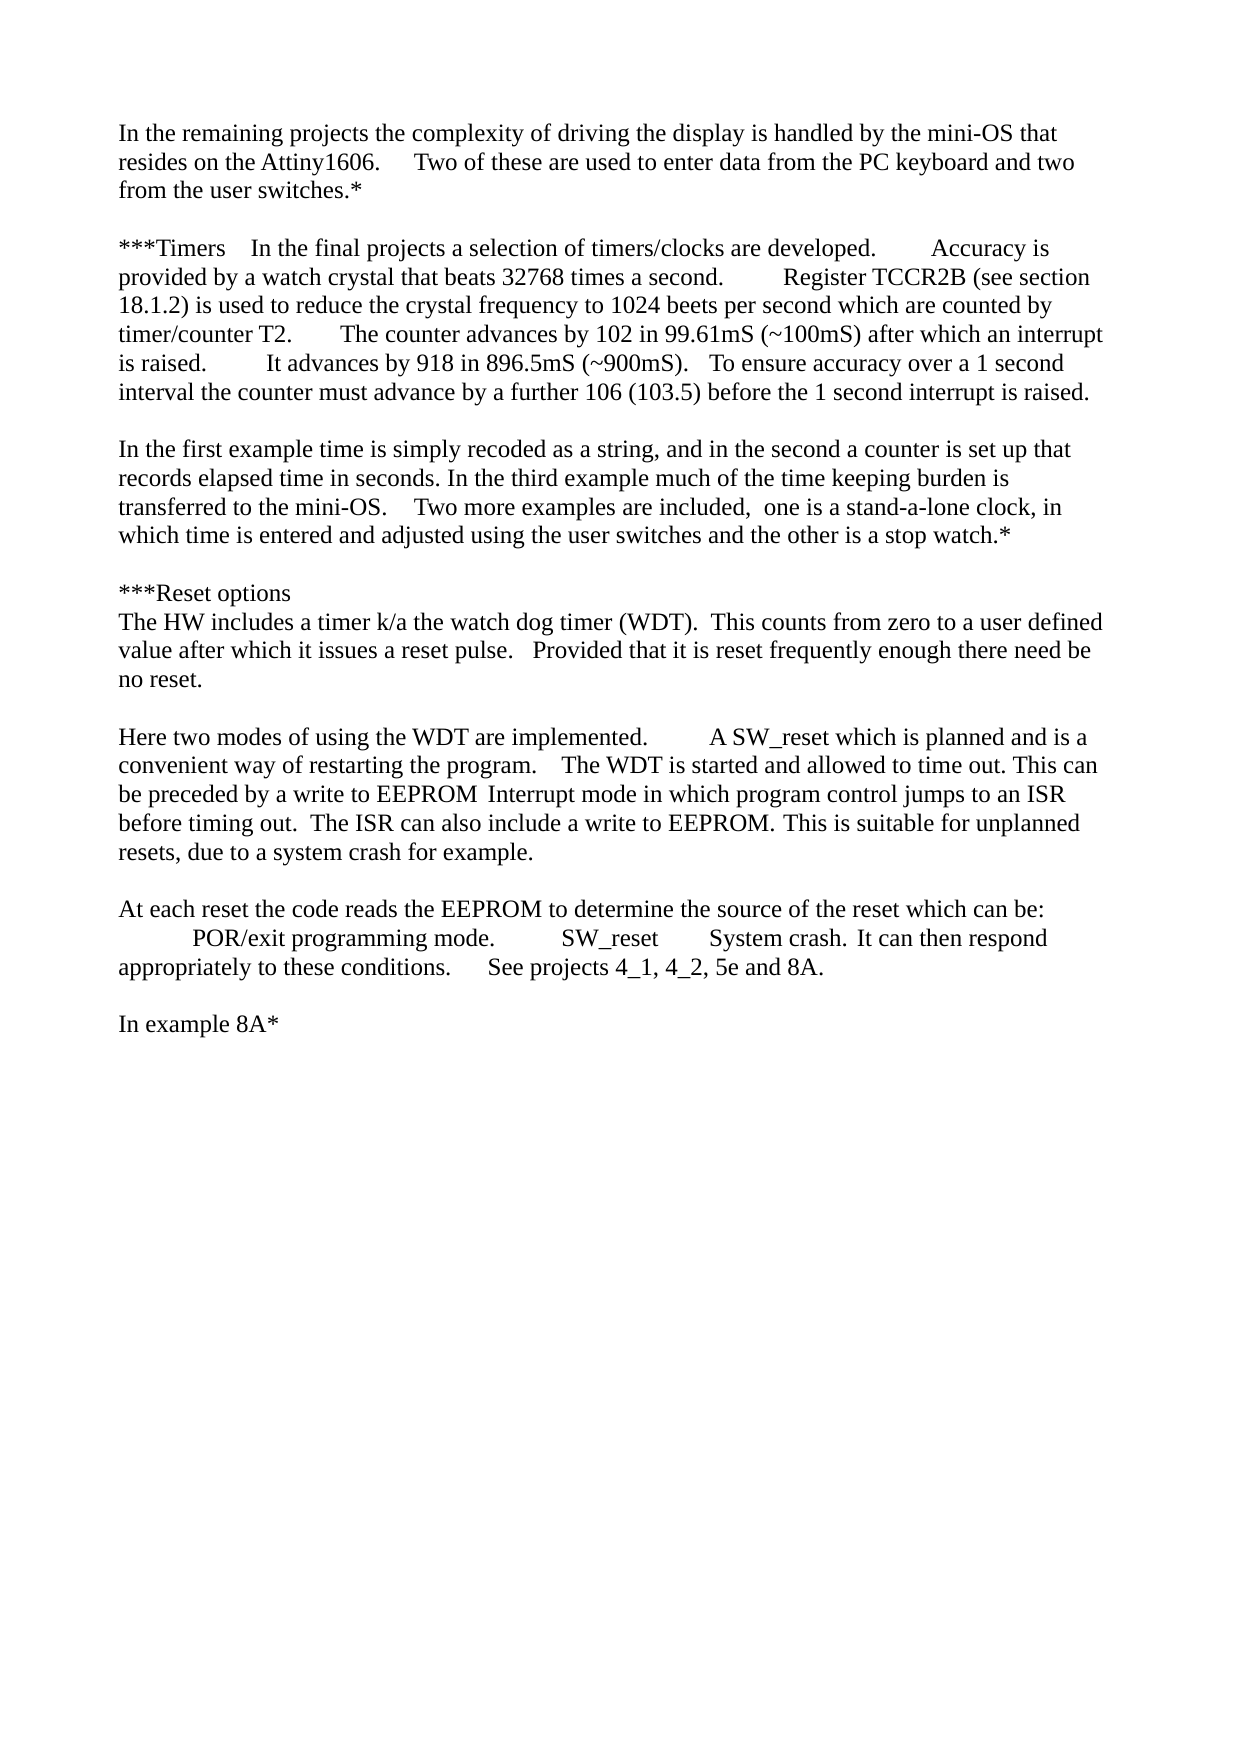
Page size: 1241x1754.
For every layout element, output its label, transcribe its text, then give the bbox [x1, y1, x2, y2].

text In the first example time is simply recoded as a string, and in the second a counter is set up that records elapsed time in seconds. In the third example much of the time keeping burden is transferred to the mini-OS. Two more examples are included, one is a stand-a-lone clock, in which time is entered and adjusted using the user switches and the other is a stop watch.* [118, 434, 1122, 549]
text In the remaining projects the complexity of driving the display is handled by the mini-OS that resides on the Attiny1606. Two of these are used to enter data from the PC keyboard and two from the user switches.* [118, 118, 1122, 204]
text The HW includes a timer k/a the watch dog timer (WDT). This counts from zero to a user defined value after which it issues a reset pulse. Provided that it is reset frequently enough there need be no reset. [118, 607, 1122, 693]
text ***Reset options [118, 578, 1122, 607]
text At each reset the code reads the EEPROM to determine the source of the reset which can be: POR/exit programming mode. SW_reset System crash. It can then respond appropriately to these conditions. See projects 4_1, 4_2, 5e and 8A. [118, 894, 1122, 981]
text Here two modes of using the WDT are implemented. A SW_reset which is planned and is a convenient way of restarting the program. The WDT is started and allowed to time out. This can be preceded by a write to EEPROM Interrupt mode in which program control jumps to an ISR before timing out. The ISR can also include a write to EEPROM. This is suitable for unplanned resets, due to a system crash for example. [118, 722, 1122, 866]
text In example 8A* [118, 1009, 1122, 1038]
text ***Timers In the final projects a selection of timers/clocks are developed. Accuracy is provided by a watch crystal that beats 32768 times a second. Register TCCR2B (see section 18.1.2) is used to reduce the crystal frequency to 1024 beets per second which are counted by timer/counter T2. The counter advances by 102 in 99.61mS (~100mS) after which an interrupt is raised. It advances by 918 in 896.5mS (~900mS). To ensure accuracy over a 1 second interval the counter must advance by a further 106 (103.5) before the 1 second interrupt is raised. [118, 233, 1122, 406]
